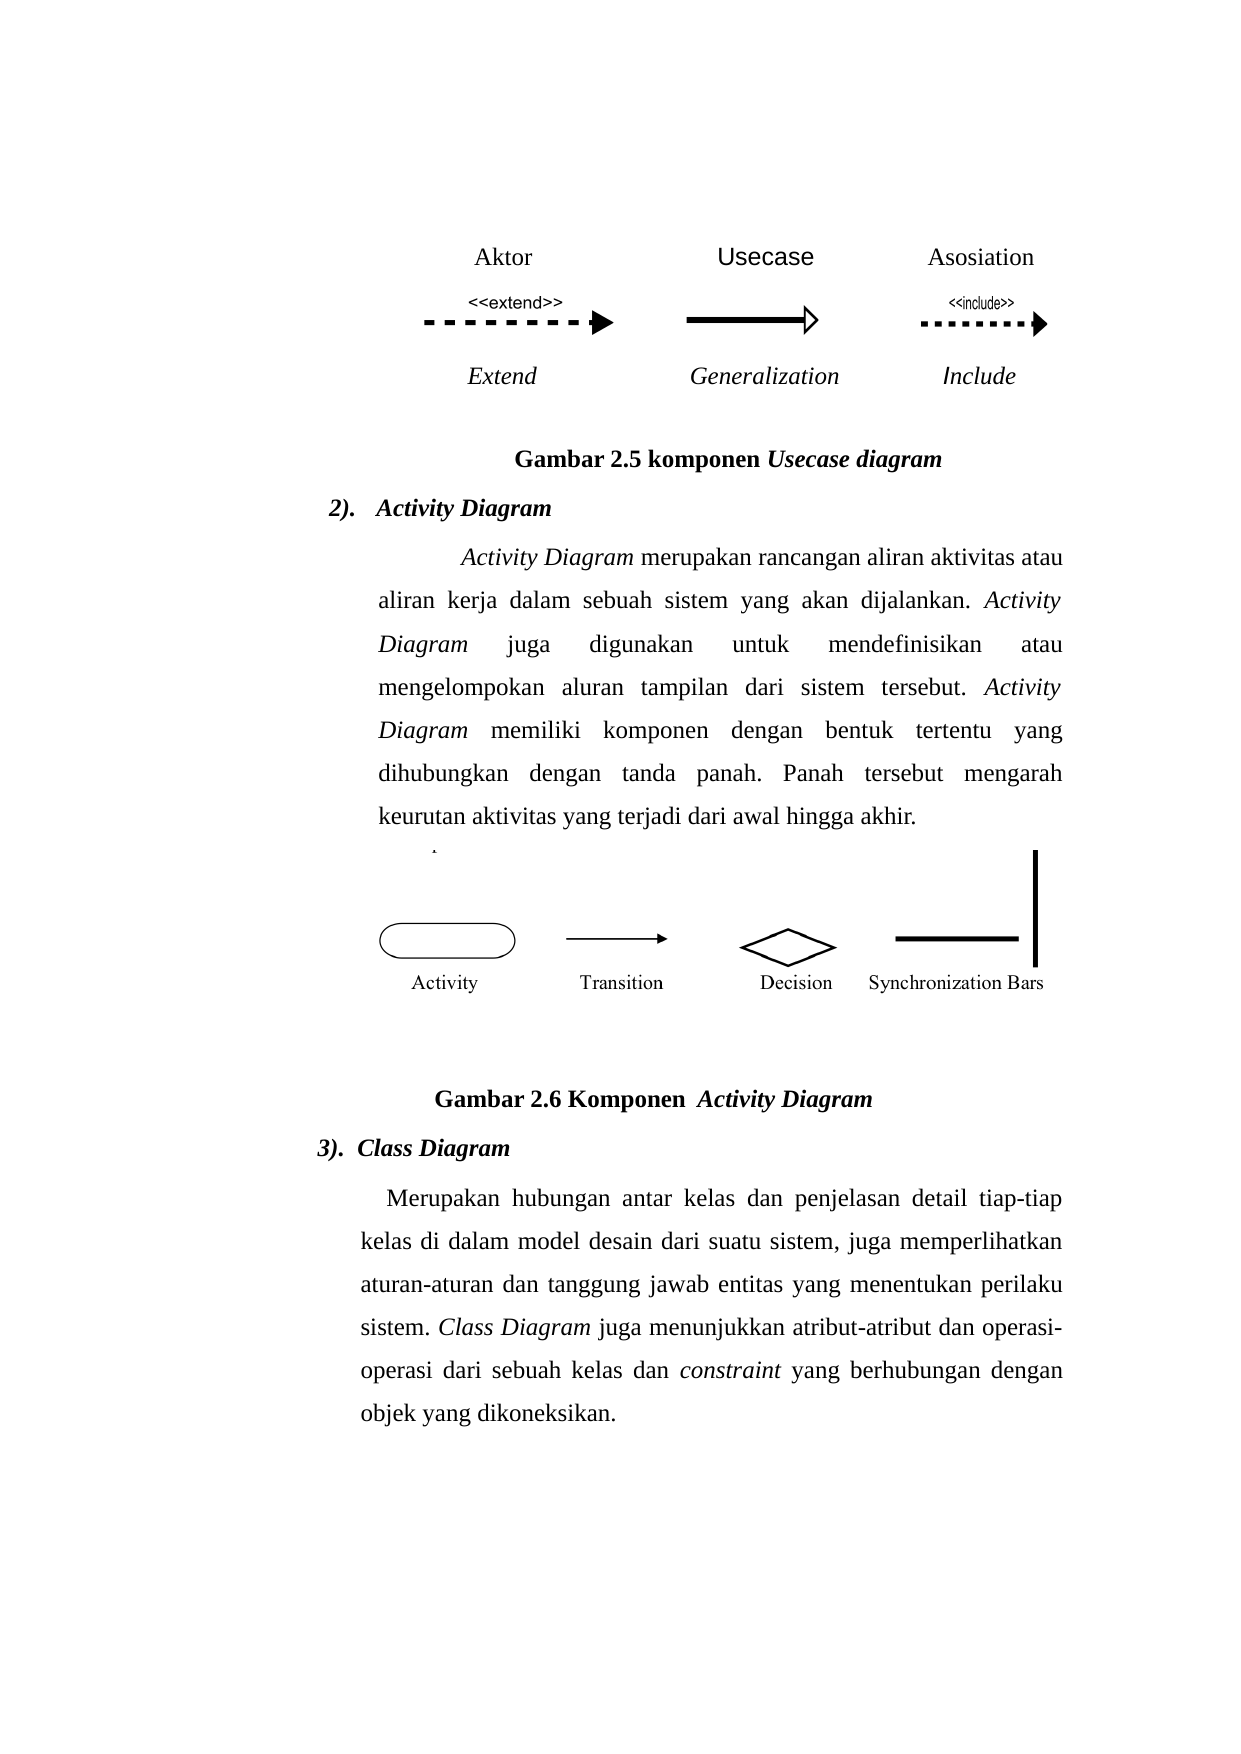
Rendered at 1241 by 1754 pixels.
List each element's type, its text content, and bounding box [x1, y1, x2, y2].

list Activity Diagram merupakan rancangan aliran aktivitas atau aliran kerja dalam sebuah sistem yang akan dijalankan. Activity Diagram juga digunakan untuk mendefinisikan atau mengelompokan aluran tampilan dari sistem tersebut. Activity Diagram memiliki komponen dengan bentuk tertentu yang dihubungkan dengan tanda panah. Panah tersebut mengarah keurutan aktivitas yang terjadi dari awal hingga akhir. [378, 542, 1063, 830]
picture [686, 305, 819, 335]
table_cell Aktor [374, 236, 633, 276]
text Gambar 2.6 Komponen Activity Diagram [387, 1084, 1063, 1113]
table_cell [374, 276, 633, 355]
list 3). Class Diagram [236, 1133, 1063, 1162]
table_cell Include [899, 355, 1063, 395]
list Merupakan hubungan antar kelas dan penjelasan detail tiap-tiap kelas di dalam model desain dari suatu sistem, juga memperlihatkan aturan-aturan dan tanggung jawab entitas yang menentukan perilaku sistem. Class Diagram juga menunjukkan atribut-atribut dan operasi-operasi dari sebuah kelas dan constraint yang berhubungan dengan objek yang dikoneksikan. [360, 1183, 1063, 1427]
list Activity Diagram [329, 493, 1063, 522]
table_cell Extend [374, 355, 633, 395]
table_cell Usecase [633, 236, 898, 276]
table_cell Asosiation [899, 236, 1063, 276]
table_cell [899, 276, 1063, 355]
picture [921, 296, 1048, 337]
table_cell [633, 276, 898, 355]
title Gambar 2.5 komponen Usecase diagram [372, 444, 1063, 473]
picture [369, 850, 1066, 1021]
picture [424, 296, 614, 335]
table_cell Generalization [633, 355, 898, 395]
